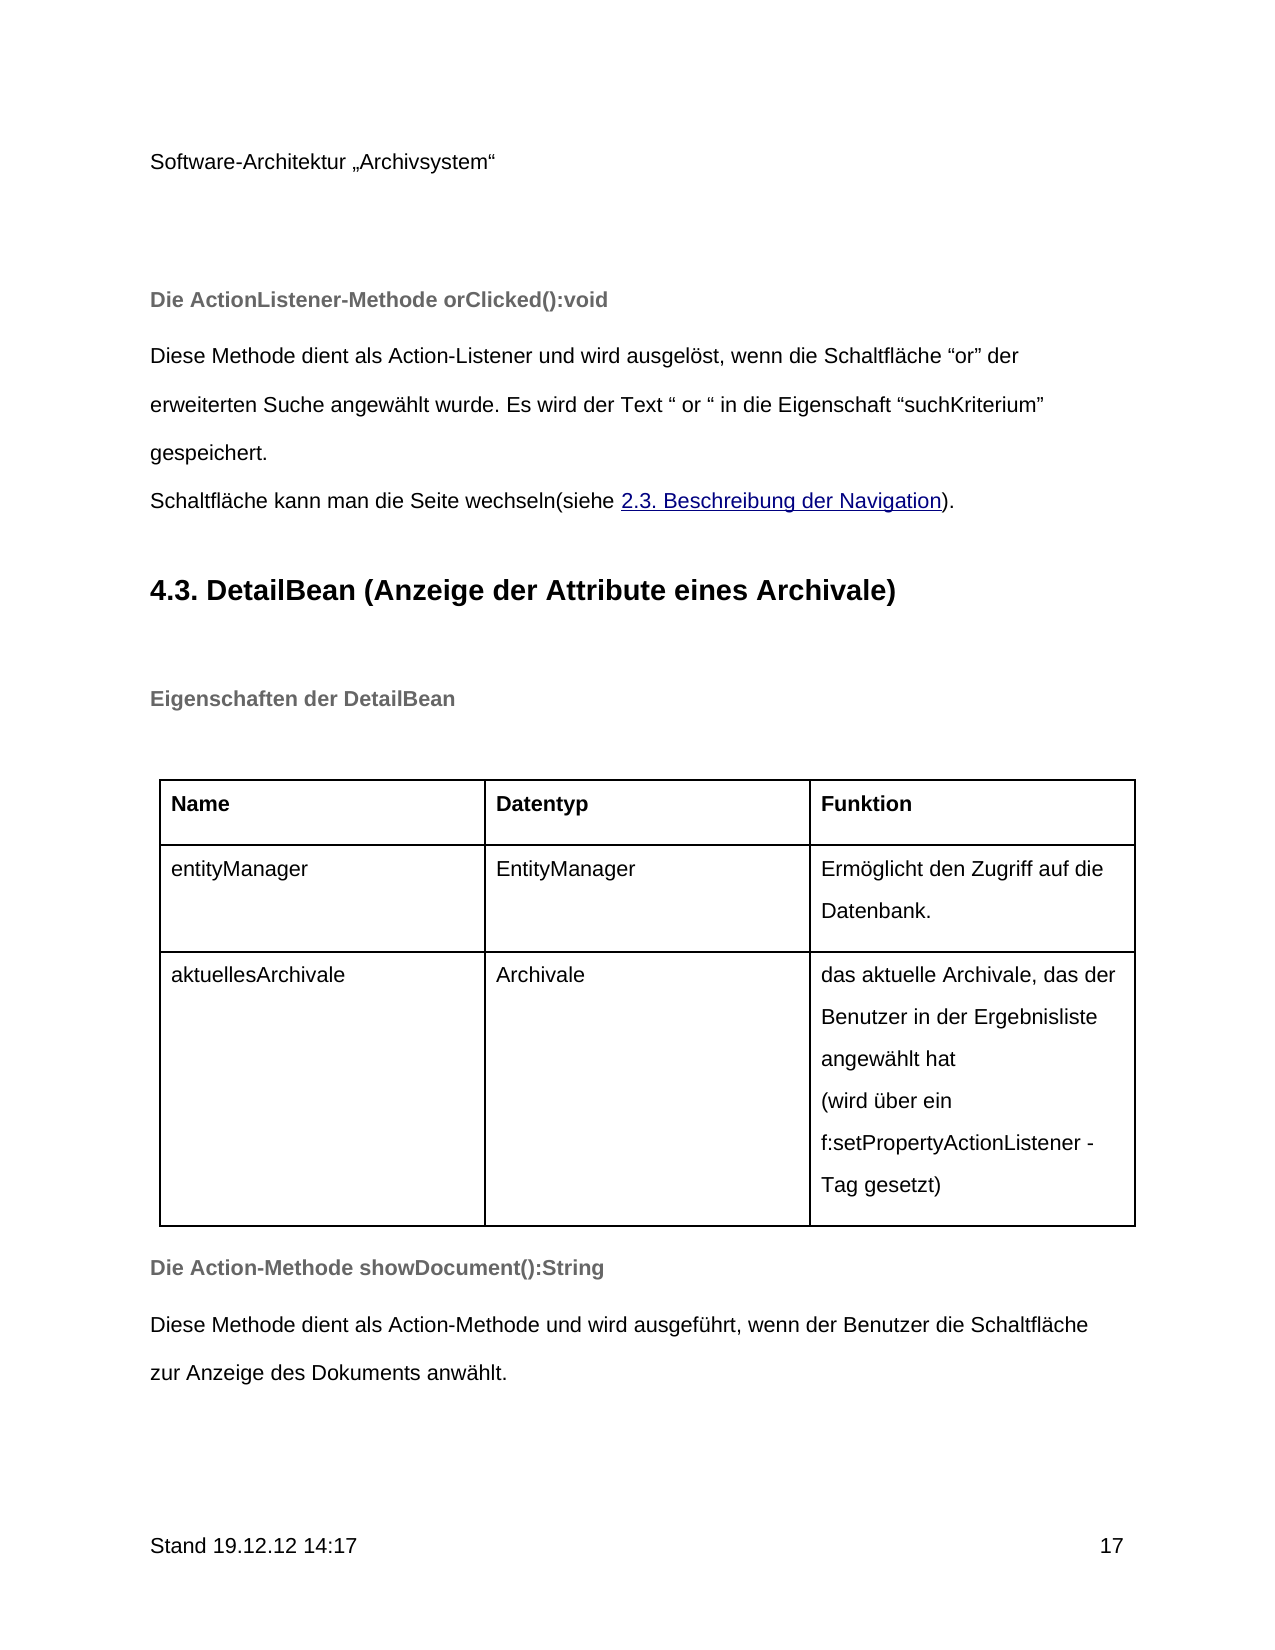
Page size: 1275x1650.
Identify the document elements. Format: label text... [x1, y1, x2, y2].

table_header Datentyp [486, 781, 809, 844]
subtitle Die Action-Methode showDocument():String [150, 1256, 1125, 1298]
table_cell aktuellesArchivale [161, 953, 484, 1225]
table_header Funktion [811, 781, 1134, 844]
table_cell EntityManager [486, 846, 809, 951]
text Diese Methode dient als Action-Listener und wird ausgelöst, wenn die Schaltfläche “or” der erweiterten Suche angewählt wurde. Es wird der Text “ or “ in die Eigenschaft “suchKriterium” gespeichert. [150, 344, 1125, 482]
table_cell das aktuelle Archivale, das der Benutzer in der Ergebnisliste angewählt hat (wird über ein f:setPropertyActionListener -Tag gesetzt) [811, 953, 1134, 1225]
text Diese Methode dient als Action-Methode und wird ausgeführt, wenn der Benutzer die Schaltfläche zur Anzeige des Dokuments anwählt. [150, 1313, 1125, 1403]
subtitle 4.3. DetailBean (Anzeige der Attribute eines Archivale) [150, 574, 1125, 630]
table_cell Archivale [486, 953, 809, 1225]
subtitle Die ActionListener-Methode orClicked():void [150, 288, 1125, 330]
table_cell entityManager [161, 846, 484, 951]
table_cell Ermöglicht den Zugriff auf die Datenbank. [811, 846, 1134, 951]
text Schaltfläche kann man die Seite wechseln(siehe 2.3. Beschreibung der Navigation). [150, 489, 1125, 531]
subtitle Eigenschaften der DetailBean [150, 687, 1125, 729]
table_header Name [161, 781, 484, 844]
